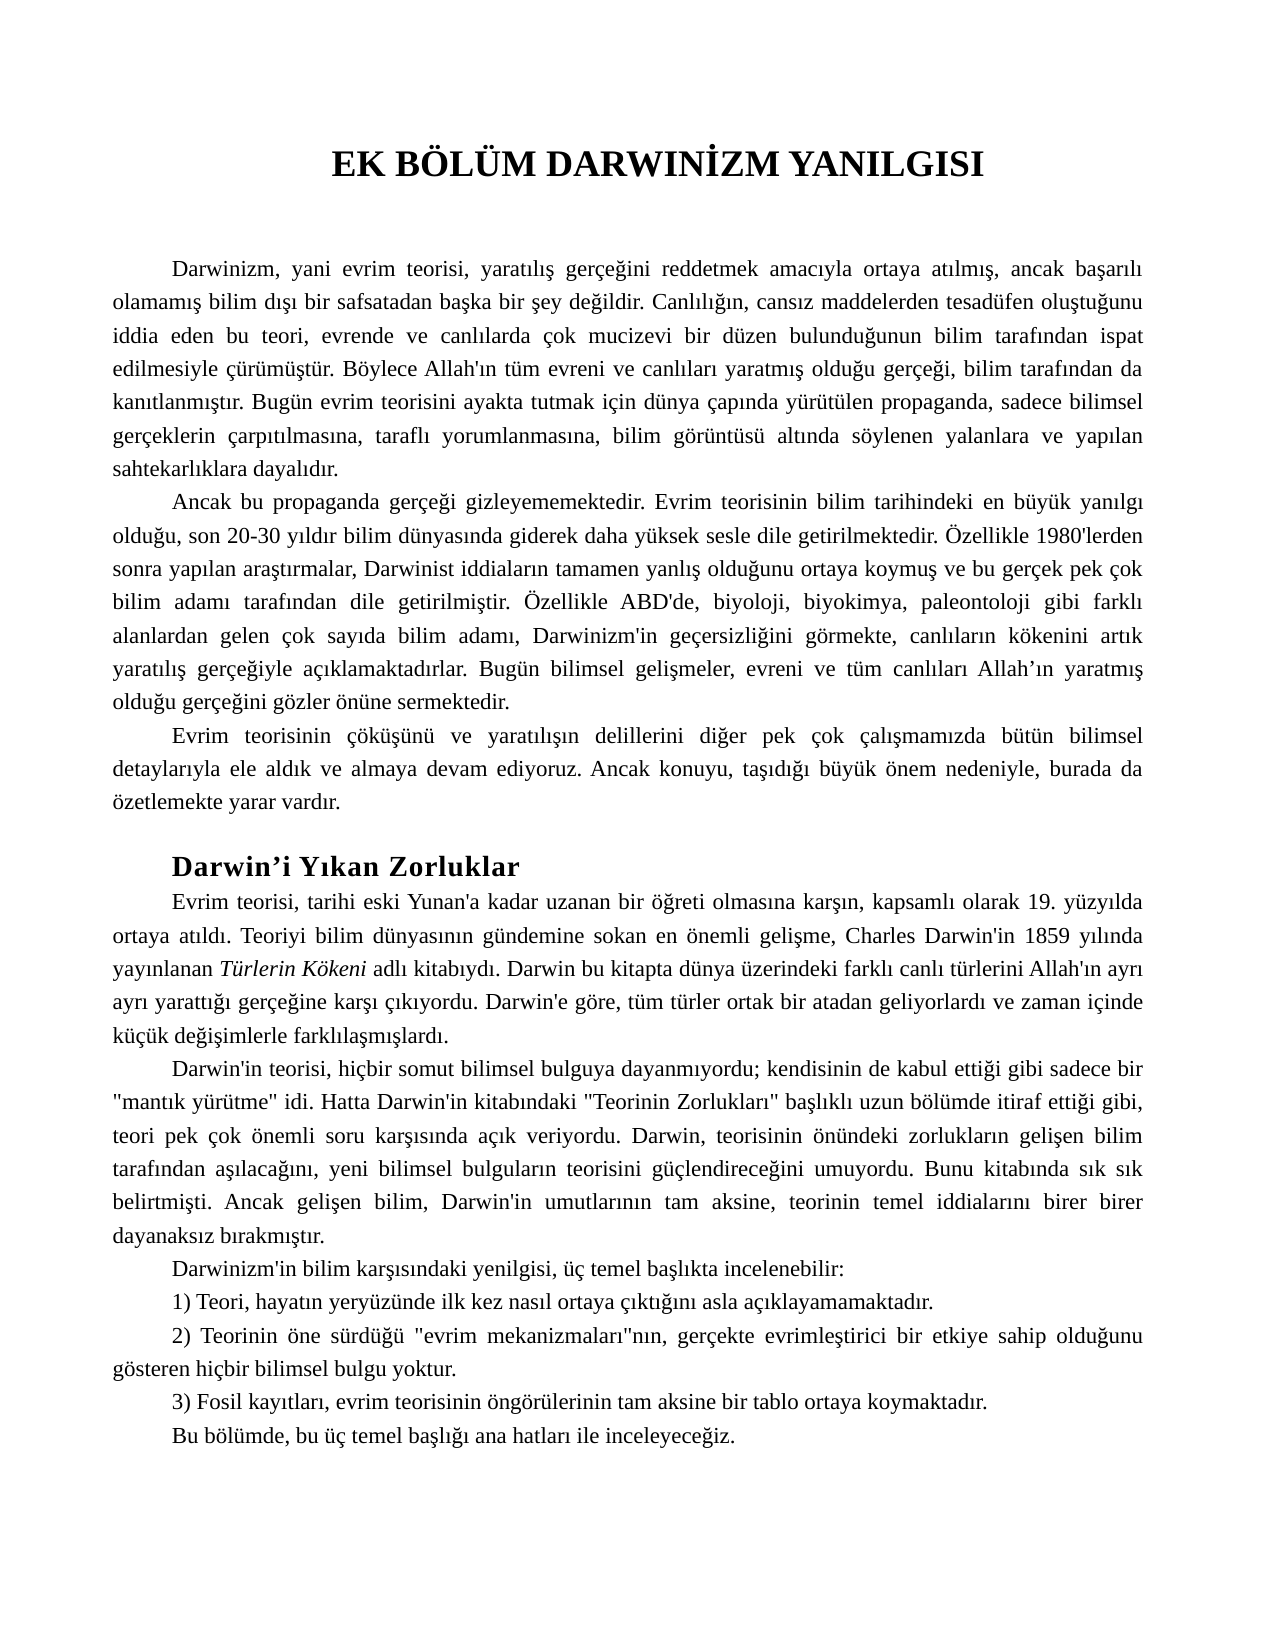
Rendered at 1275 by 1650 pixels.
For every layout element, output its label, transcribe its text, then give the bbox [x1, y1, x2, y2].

text Evrim teorisi, tarihi eski Yunan'a kadar uzanan bir öğreti olmasına karşın, kapsamlı olarak 19. yüzyılda ortaya atıldı. Teoriyi bilim dünyasının gündemine sokan en önemli gelişme, Charles Darwin'in 1859 yılında yayınlanan Türlerin Kökeni adlı kitabıydı. Darwin bu kitapta dünya üzerindeki farklı canlı türlerini Allah'ın ayrı ayrı yarattığı gerçeğine karşı çıkıyordu. Darwin'e göre, tüm türler ortak bir atadan geliyorlardı ve zaman içinde küçük değişimlerle farklılaşmışlardı. [112, 883, 1145, 1050]
text Bu bölümde, bu üç temel başlığı ana hatları ile inceleyeceğiz. [112, 1416, 1145, 1450]
text Darwinizm, yani evrim teorisi, yaratılış gerçeğini reddetmek amacıyla ortaya atılmış, ancak başarılı olamamış bilim dışı bir safsatadan başka bir şey değildir. Canlılığın, cansız maddelerden tesadüfen oluştuğunu iddia eden bu teori, evrende ve canlılarda çok mucizevi bir düzen bulunduğunun bilim tarafından ispat edilmesiyle çürümüştür. Böylece Allah'ın tüm evreni ve canlıları yaratmış olduğu gerçeği, bilim tarafından da kanıtlanmıştır. Bugün evrim teorisini ayakta tutmak için dünya çapında yürütülen propaganda, sadece bilimsel gerçeklerin çarpıtılmasına, taraflı yorumlanmasına, bilim görüntüsü altında söylenen yalanlara ve yapılan sahtekarlıklara dayalıdır. [112, 250, 1145, 483]
text Ancak bu propaganda gerçeği gizleyememektedir. Evrim teorisinin bilim tarihindeki en büyük yanılgı olduğu, son 20-30 yıldır bilim dünyasında giderek daha yüksek sesle dile getirilmektedir. Özellikle 1980'lerden sonra yapılan araştırmalar, Darwinist iddiaların tamamen yanlış olduğunu ortaya koymuş ve bu gerçek pek çok bilim adamı tarafından dile getirilmiştir. Özellikle ABD'de, biyoloji, biyokimya, paleontoloji gibi farklı alanlardan gelen çok sayıda bilim adamı, Darwinizm'in geçersizliğini görmekte, canlıların kökenini artık yaratılış gerçeğiyle açıklamaktadırlar. Bugün bilimsel gelişmeler, evreni ve tüm canlıları Allah’ın yaratmış olduğu gerçeğini gözler önüne sermektedir. [112, 483, 1145, 716]
text Evrim teorisinin çöküşünü ve yaratılışın delillerini diğer pek çok çalışmamızda bütün bilimsel detaylarıyla ele aldık ve almaya devam ediyoruz. Ancak konuyu, taşıdığı büyük önem nedeniyle, burada da özetlemekte yarar vardır. [112, 716, 1145, 816]
text 1) Teori, hayatın yeryüzünde ilk kez nasıl ortaya çıktığını asla açıklayamamaktadır. [112, 1283, 1145, 1316]
text Darwinizm'in bilim karşısındaki yenilgisi, üç temel başlıkta incelenebilir: [112, 1250, 1145, 1283]
text 2) Teorinin öne sürdüğü "evrim mekanizmaları"nın, gerçekte evrimleştirici bir etkiye sahip olduğunu gösteren hiçbir bilimsel bulgu yoktur. [112, 1316, 1145, 1383]
text Darwin’i Yıkan Zorluklar [112, 850, 1145, 883]
text Darwin'in teorisi, hiçbir somut bilimsel bulguya dayanmıyordu; kendisinin de kabul ettiği gibi sadece bir "mantık yürütme" idi. Hatta Darwin'in kitabındaki "Teorinin Zorlukları" başlıklı uzun bölümde itiraf ettiği gibi, teori pek çok önemli soru karşısında açık veriyordu. Darwin, teorisinin önündeki zorlukların gelişen bilim tarafından aşılacağını, yeni bilimsel bulguların teorisini güçlendireceğini umuyordu. Bunu kitabında sık sık belirtmişti. Ancak gelişen bilim, Darwin'in umutlarının tam aksine, teorinin temel iddialarını birer birer dayanaksız bırakmıştır. [112, 1050, 1145, 1250]
text EK BÖLÜM DARWINİZM YANILGISI [112, 148, 1145, 183]
text 3) Fosil kayıtları, evrim teorisinin öngörülerinin tam aksine bir tablo ortaya koymaktadır. [112, 1383, 1145, 1416]
